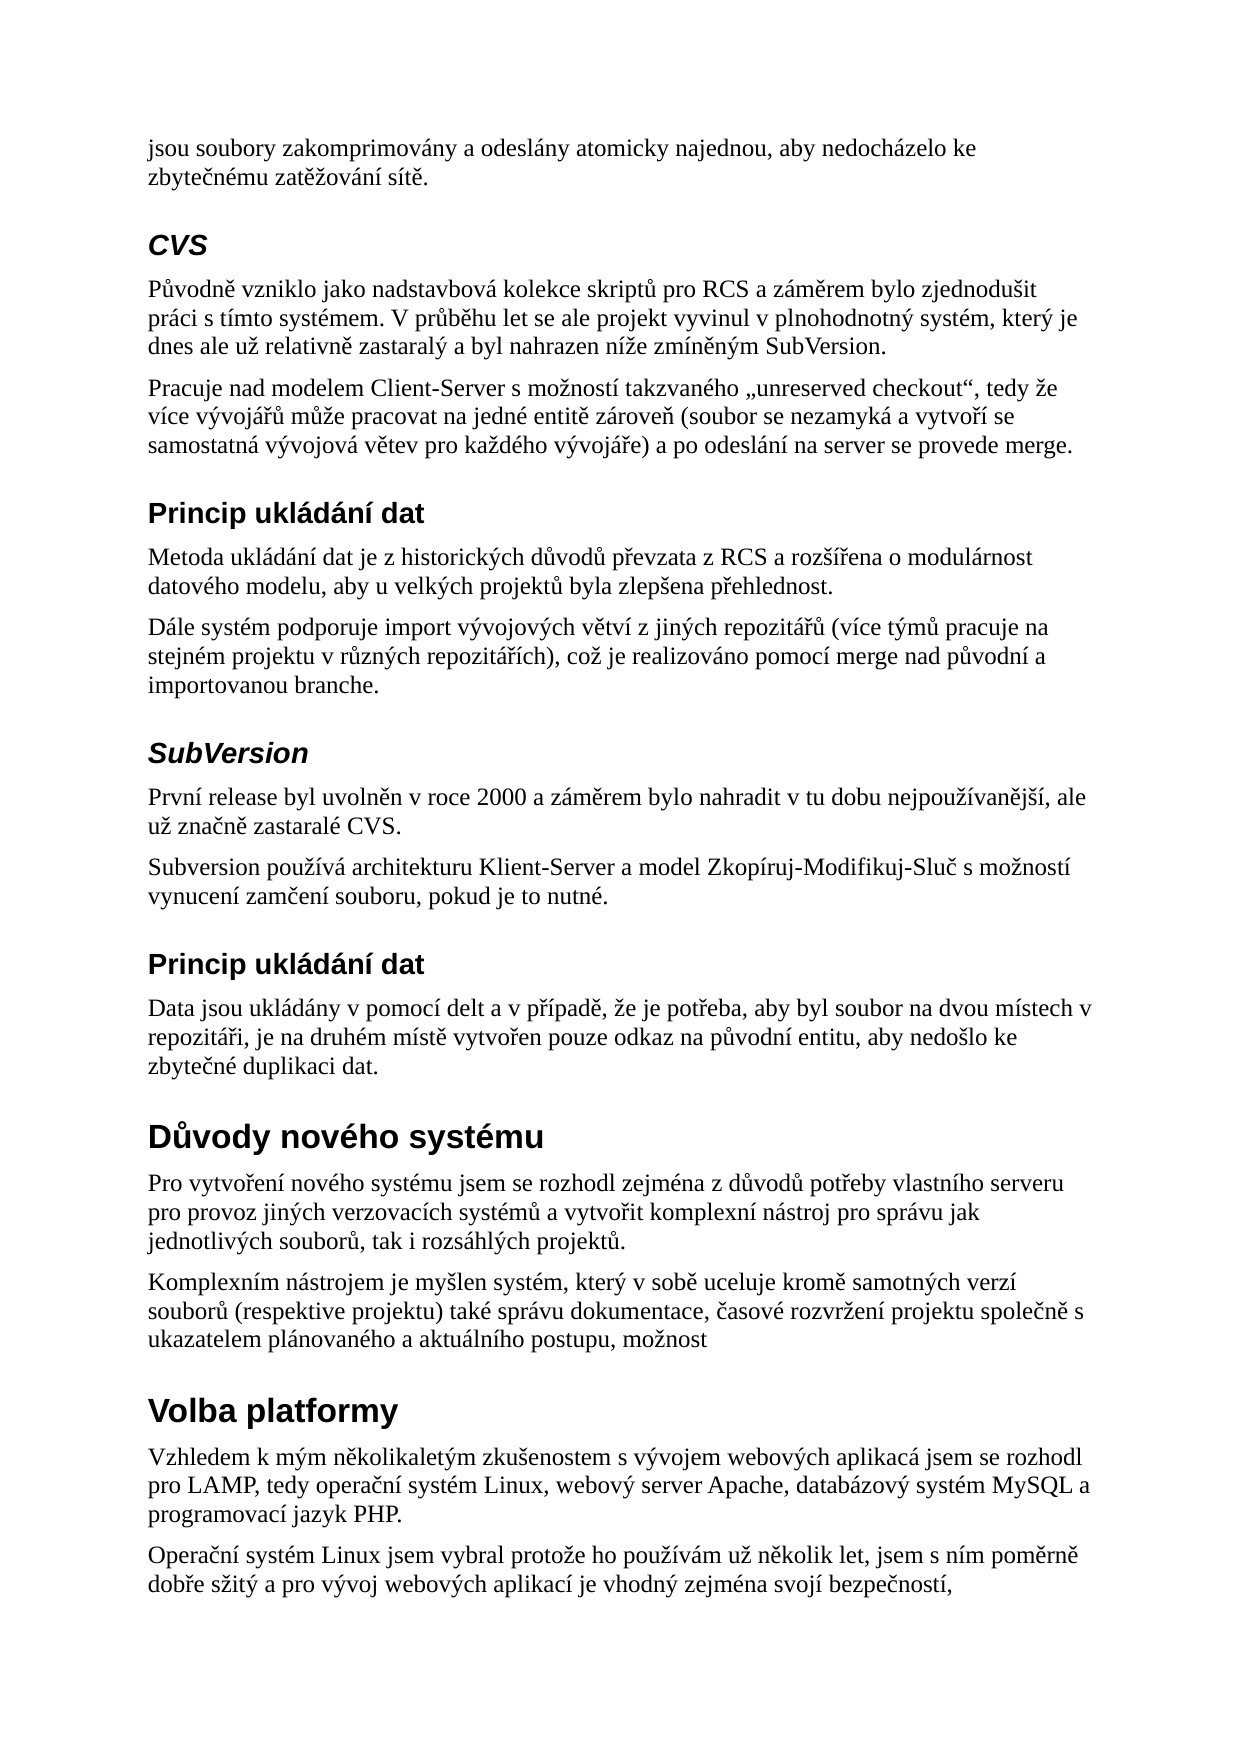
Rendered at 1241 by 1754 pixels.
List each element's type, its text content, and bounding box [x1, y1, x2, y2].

subtitle Princip ukládání dat [148, 947, 1093, 981]
text Pro vytvoření nového systému jsem se rozhodl zejména z důvodů potřeby vlastního serveru pro provoz jiných verzovacích systémů a vytvořit komplexní nástroj pro správu jak jednotlivých souborů, tak i rozsáhlých projektů. [148, 1168, 1093, 1254]
text Metoda ukládání dat je z historických důvodů převzata z RCS a rozšířena o modulárnost datového modelu, aby u velkých projektů byla zlepšena přehlednost. [148, 542, 1093, 600]
text Operační systém Linux jsem vybral protože ho používám už několik let, jsem s ním poměrně dobře sžitý a pro vývoj webových aplikací je vhodný zejména svojí bezpečností, [148, 1541, 1093, 1598]
text Dále systém podporuje import vývojových větví z jiných repozitářů (více týmů pracuje na stejném projektu v různých repozitářích), což je realizováno pomocí merge nad původní a importovanou branche. [148, 612, 1093, 699]
text Data jsou ukládány v pomocí delt a v případě, že je potřeba, aby byl soubor na dvou místech v repozitáři, je na druhém místě vytvořen pouze odkaz na původní entitu, aby nedošlo ke zbytečné duplikaci dat. [148, 993, 1093, 1079]
text Vzhledem k mým několikaletým zkušenostem s vývojem webových aplikacá jsem se rozhodl pro LAMP, tedy operační systém Linux, webový server Apache, databázový systém MySQL a programovací jazyk PHP. [148, 1442, 1093, 1528]
text Komplexním nástrojem je myšlen systém, který v sobě uceluje kromě samotných verzí souborů (respektive projektu) také správu dokumentace, časové rozvržení projektu společně s ukazatelem plánovaného a aktuálního postupu, možnost [148, 1267, 1093, 1353]
subtitle SubVersion [148, 736, 1093, 770]
text jsou soubory zakomprimovány a odeslány atomicky najednou, aby nedocházelo ke zbytečnému zatěžování sítě. [148, 133, 1093, 190]
text Původně vzniklo jako nadstavbová kolekce skriptů pro RCS a záměrem bylo zjednodušit práci s tímto systémem. V průběhu let se ale projekt vyvinul v plnohodnotný systém, který je dnes ale už relativně zastaralý a byl nahrazen níže zmíněným SubVersion. [148, 274, 1093, 360]
text První release byl uvolněn v roce 2000 a záměrem bylo nahradit v tu dobu nejpoužívanější, ale už značně zastaralé CVS. [148, 782, 1093, 840]
text Pracuje nad modelem Client-Server s možností takzvaného „unreserved checkout“, tedy že více vývojářů může pracovat na jedné entitě zároveň (soubor se nezamyká a vytvoří se samostatná vývojová větev pro každého vývojáře) a po odeslání na server se provede merge. [148, 373, 1093, 459]
subtitle CVS [148, 228, 1093, 261]
subtitle Důvody nového systému [148, 1117, 1093, 1156]
text Subversion používá architekturu Klient-Server a model Zkopíruj-Modifikuj-Sluč s možností vynucení zamčení souboru, pokud je to nutné. [148, 852, 1093, 910]
subtitle Volba platformy [148, 1391, 1093, 1429]
subtitle Princip ukládání dat [148, 496, 1093, 530]
